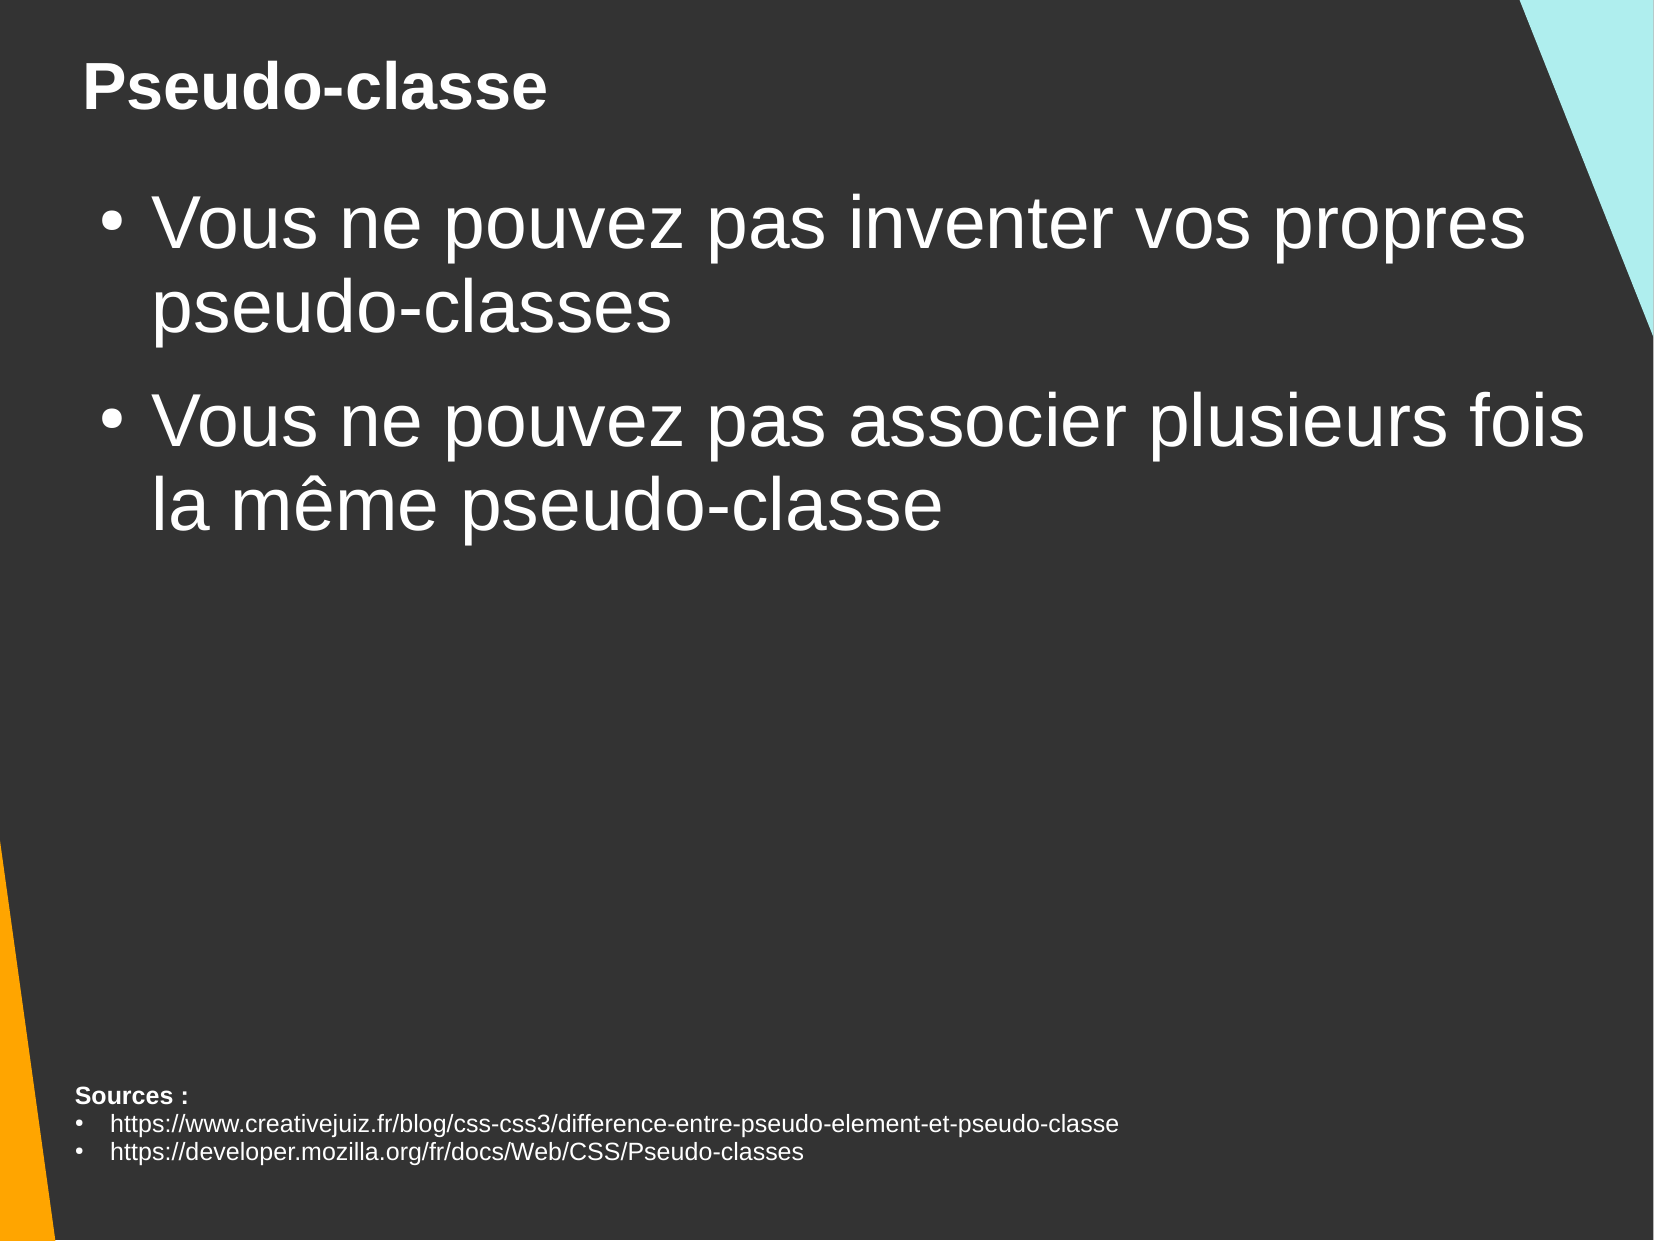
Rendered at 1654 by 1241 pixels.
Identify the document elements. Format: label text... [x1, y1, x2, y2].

title Pseudo-classe [82, 49, 1571, 152]
text_box Sources : https://www.creativejuiz.fr/blog/css-css3/difference-entre-pseudo-element-et-pseudo-classe https://developer.mozilla.org/fr/docs/Web/CSS/Pseudo-classes [60, 1074, 1546, 1241]
text_box [1519, 0, 1654, 339]
text_box [0, 840, 56, 1241]
list Vous ne pouvez pas inventer vos propres pseudo-classes Vous ne pouvez pas associer plusieurs fois la même pseudo-classe [80, 180, 1605, 839]
